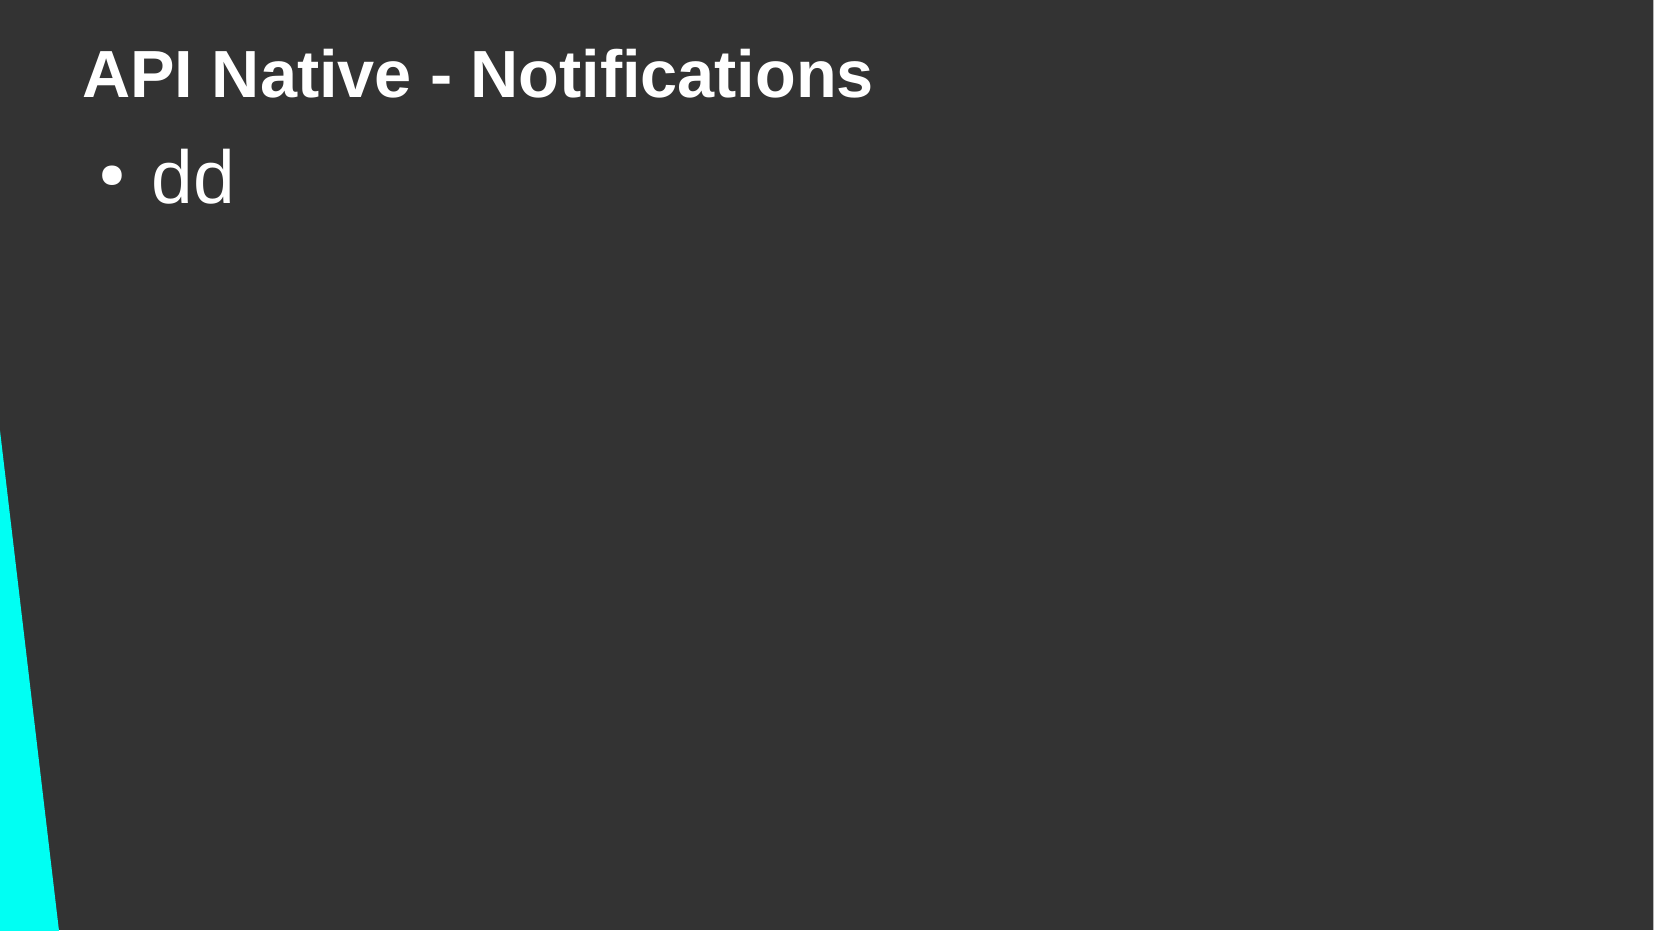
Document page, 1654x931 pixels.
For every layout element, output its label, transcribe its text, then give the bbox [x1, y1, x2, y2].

list dd [80, 135, 1619, 857]
title API Native - Notifications [82, 37, 1571, 112]
text_box [0, 430, 60, 931]
